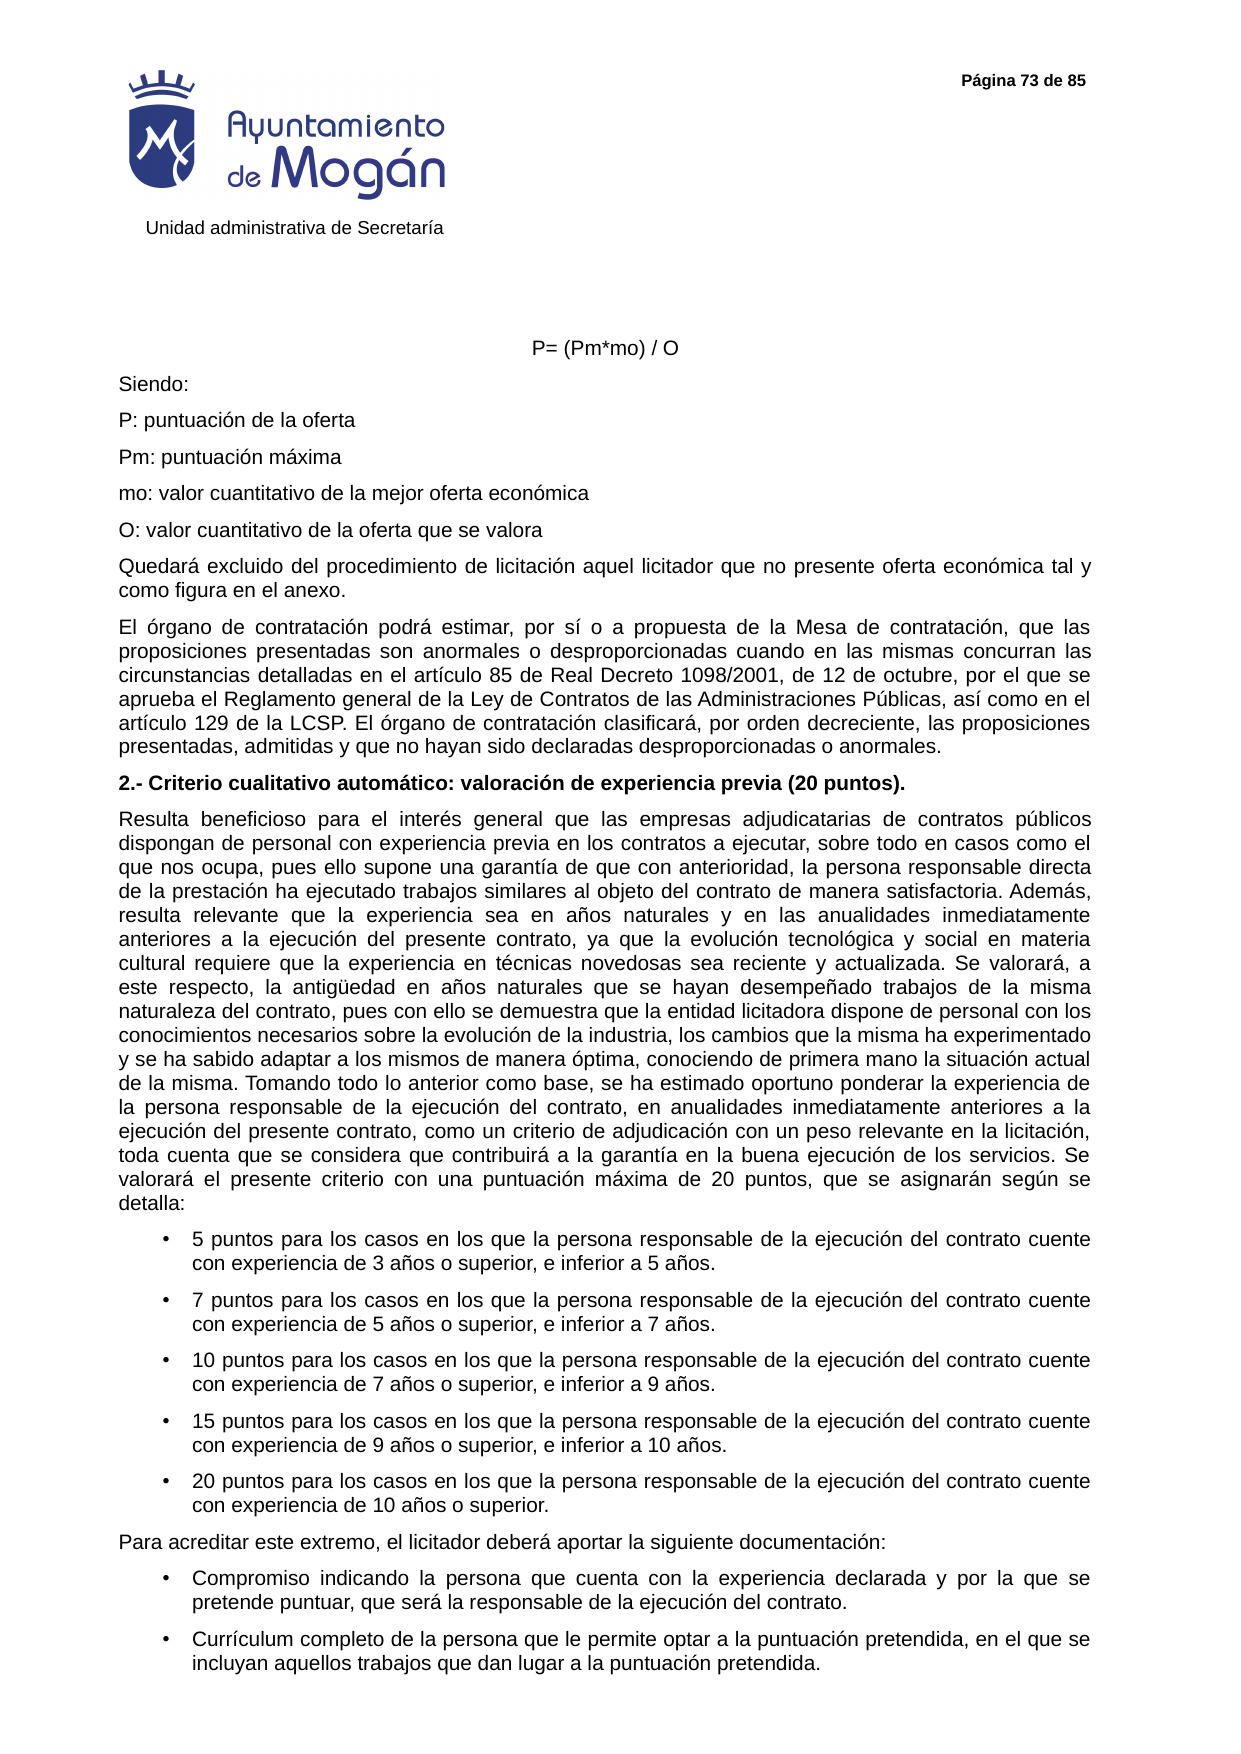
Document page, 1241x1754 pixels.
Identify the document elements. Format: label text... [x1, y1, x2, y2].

text El órgano de contratación podrá estimar, por sí o a propuesta de la Mesa de contratación, que las proposiciones presentadas son anormales o desproporcionadas cuando en las mismas concurran las circunstancias detalladas en el artículo 85 de Real Decreto 1098/2001, de 12 de octubre, por el que se aprueba el Reglamento general de la Ley de Contratos de las Administraciones Públicas, así como en el artículo 129 de la LCSP. El órgano de contratación clasificará, por orden decreciente, las proposiciones presentadas, admitidas y que no hayan sido declaradas desproporcionadas o anormales. [118, 614, 1092, 758]
text 2.- Criterio cualitativo automático: valoración de experiencia previa (20 puntos). [118, 771, 1092, 795]
text Pm: puntuación máxima [118, 445, 1092, 469]
text Quedará excluido del procedimiento de licitación aquel licitador que no presente oferta económica tal y como figura en el anexo. [118, 554, 1092, 602]
text Siendo: [118, 372, 1092, 396]
text Para acreditar este extremo, el licitador deberá aportar la siguiente documentación: [118, 1529, 1092, 1553]
list Compromiso indicando la persona que cuenta con la experiencia declarada y por la que se pretende puntuar, que será la responsable de la ejecución del contrato. [162, 1566, 1092, 1614]
list Currículum completo de la persona que le permite optar a la puntuación pretendida, en el que se incluyan aquellos trabajos que dan lugar a la puntuación pretendida. [162, 1627, 1092, 1674]
text O: valor cuantitativo de la oferta que se valora [118, 518, 1092, 542]
text P: puntuación de la oferta [118, 408, 1092, 432]
list 10 puntos para los casos en los que la persona responsable de la ejecución del contrato cuente con experiencia de 7 años o superior, e inferior a 9 años. [162, 1348, 1092, 1396]
list 5 puntos para los casos en los que la persona responsable de la ejecución del contrato cuente con experiencia de 3 años o superior, e inferior a 5 años. [162, 1227, 1092, 1275]
list 20 puntos para los casos en los que la persona responsable de la ejecución del contrato cuente con experiencia de 10 años o superior. [162, 1469, 1092, 1517]
list 15 puntos para los casos en los que la persona responsable de la ejecución del contrato cuente con experiencia de 9 años o superior, e inferior a 10 años. [162, 1408, 1092, 1457]
text mo: valor cuantitativo de la mejor oferta económica [118, 481, 1092, 505]
text P= (Pm*mo) / O [118, 335, 1092, 359]
list 7 puntos para los casos en los que la persona responsable de la ejecución del contrato cuente con experiencia de 5 años o superior, e inferior a 7 años. [162, 1287, 1092, 1336]
picture [128, 70, 445, 206]
text Resulta beneficioso para el interés general que las empresas adjudicatarias de contratos públicos dispongan de personal con experiencia previa en los contratos a ejecutar, sobre todo en casos como el que nos ocupa, pues ello supone una garantía de que con anterioridad, la persona responsable directa de la prestación ha ejecutado trabajos similares al objeto del contrato de manera satisfactoria. Además, resulta relevante que la experiencia sea en años naturales y en las anualidades inmediatamente anteriores a la ejecución del presente contrato, ya que la evolución tecnológica y social en materia cultural requiere que la experiencia en técnicas novedosas sea reciente y actualizada. Se valorará, a este respecto, la antigüedad en años naturales que se hayan desempeñado trabajos de la misma naturaleza del contrato, pues con ello se demuestra que la entidad licitadora dispone de personal con los conocimientos necesarios sobre la evolución de la industria, los cambios que la misma ha experimentado y se ha sabido adaptar a los mismos de manera óptima, conociendo de primera mano la situación actual de la misma. Tomando todo lo anterior como base, se ha estimado oportuno ponderar la experiencia de la persona responsable de la ejecución del contrato, en anualidades inmediatamente anteriores a la ejecución del presente contrato, como un criterio de adjudicación con un peso relevante en la licitación, toda cuenta que se considera que contribuirá a la garantía en la buena ejecución de los servicios. Se valorará el presente criterio con una puntuación máxima de 20 puntos, que se asignarán según se detalla: [118, 807, 1092, 1214]
